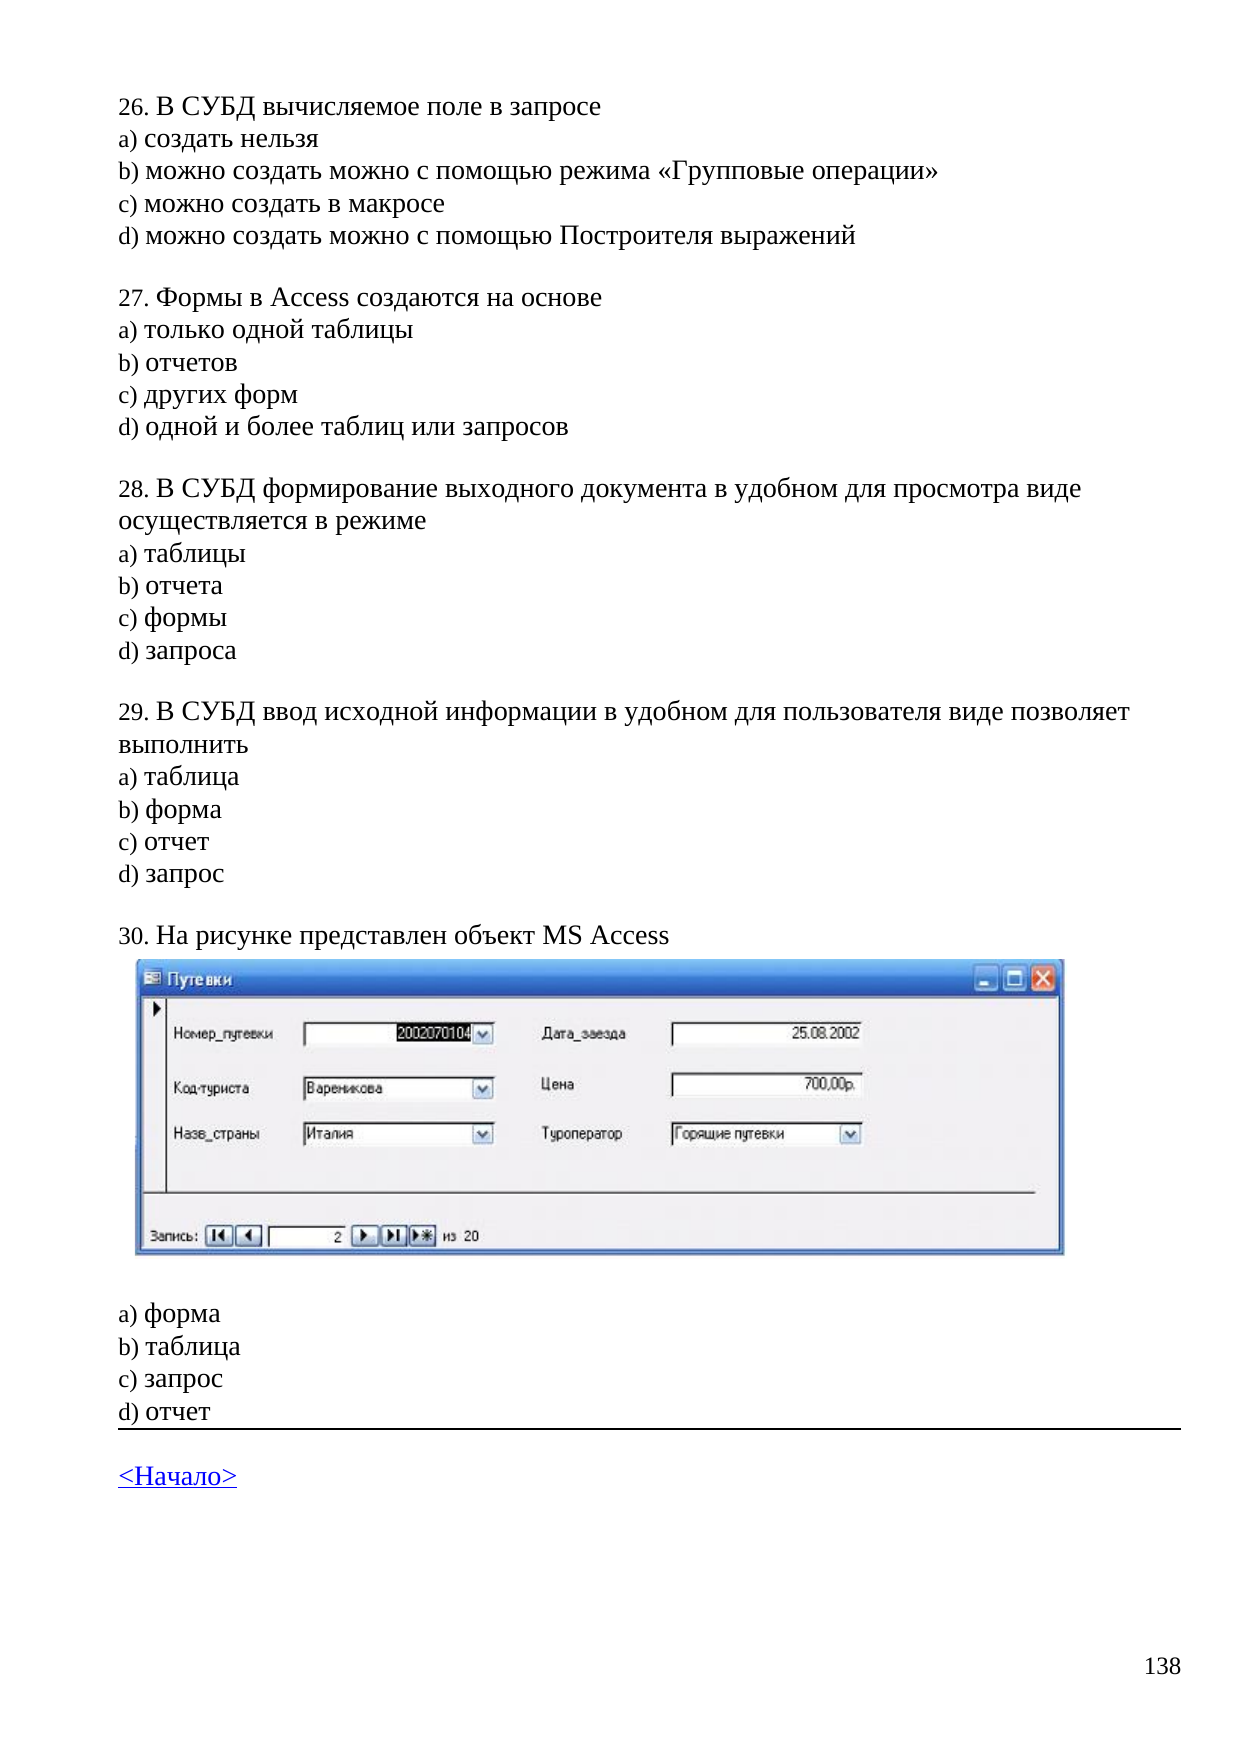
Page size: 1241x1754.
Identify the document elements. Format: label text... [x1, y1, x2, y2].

text 30. На рисунке представлен объект MS Access a) форма b) таблица c) запрос d) отчет [118, 918, 1181, 1428]
text 29. В СУБД ввод исходной информации в удобном для пользователя виде позволяет выполнить a) таблица b) форма c) отчет d) запрос [118, 694, 1181, 889]
text 28. В СУБД формирование выходного документа в удобном для просмотра виде осуществляется в режиме a) таблицы b) отчета c) формы d) запроса [118, 471, 1181, 665]
text <Начало> [118, 1459, 1181, 1491]
picture [134, 959, 1068, 1259]
text 27. Формы в Access создаются на основе a) только одной таблицы b) отчетов c) других форм d) одной и более таблиц или запросов [118, 280, 1181, 442]
text 26. В СУБД вычисляемое поле в запросе a) создать нельзя b) можно создать можно с помощью режима «Групповые операции» c) можно создать в макросе d) можно создать можно с помощью Построителя выражений [118, 89, 1181, 251]
